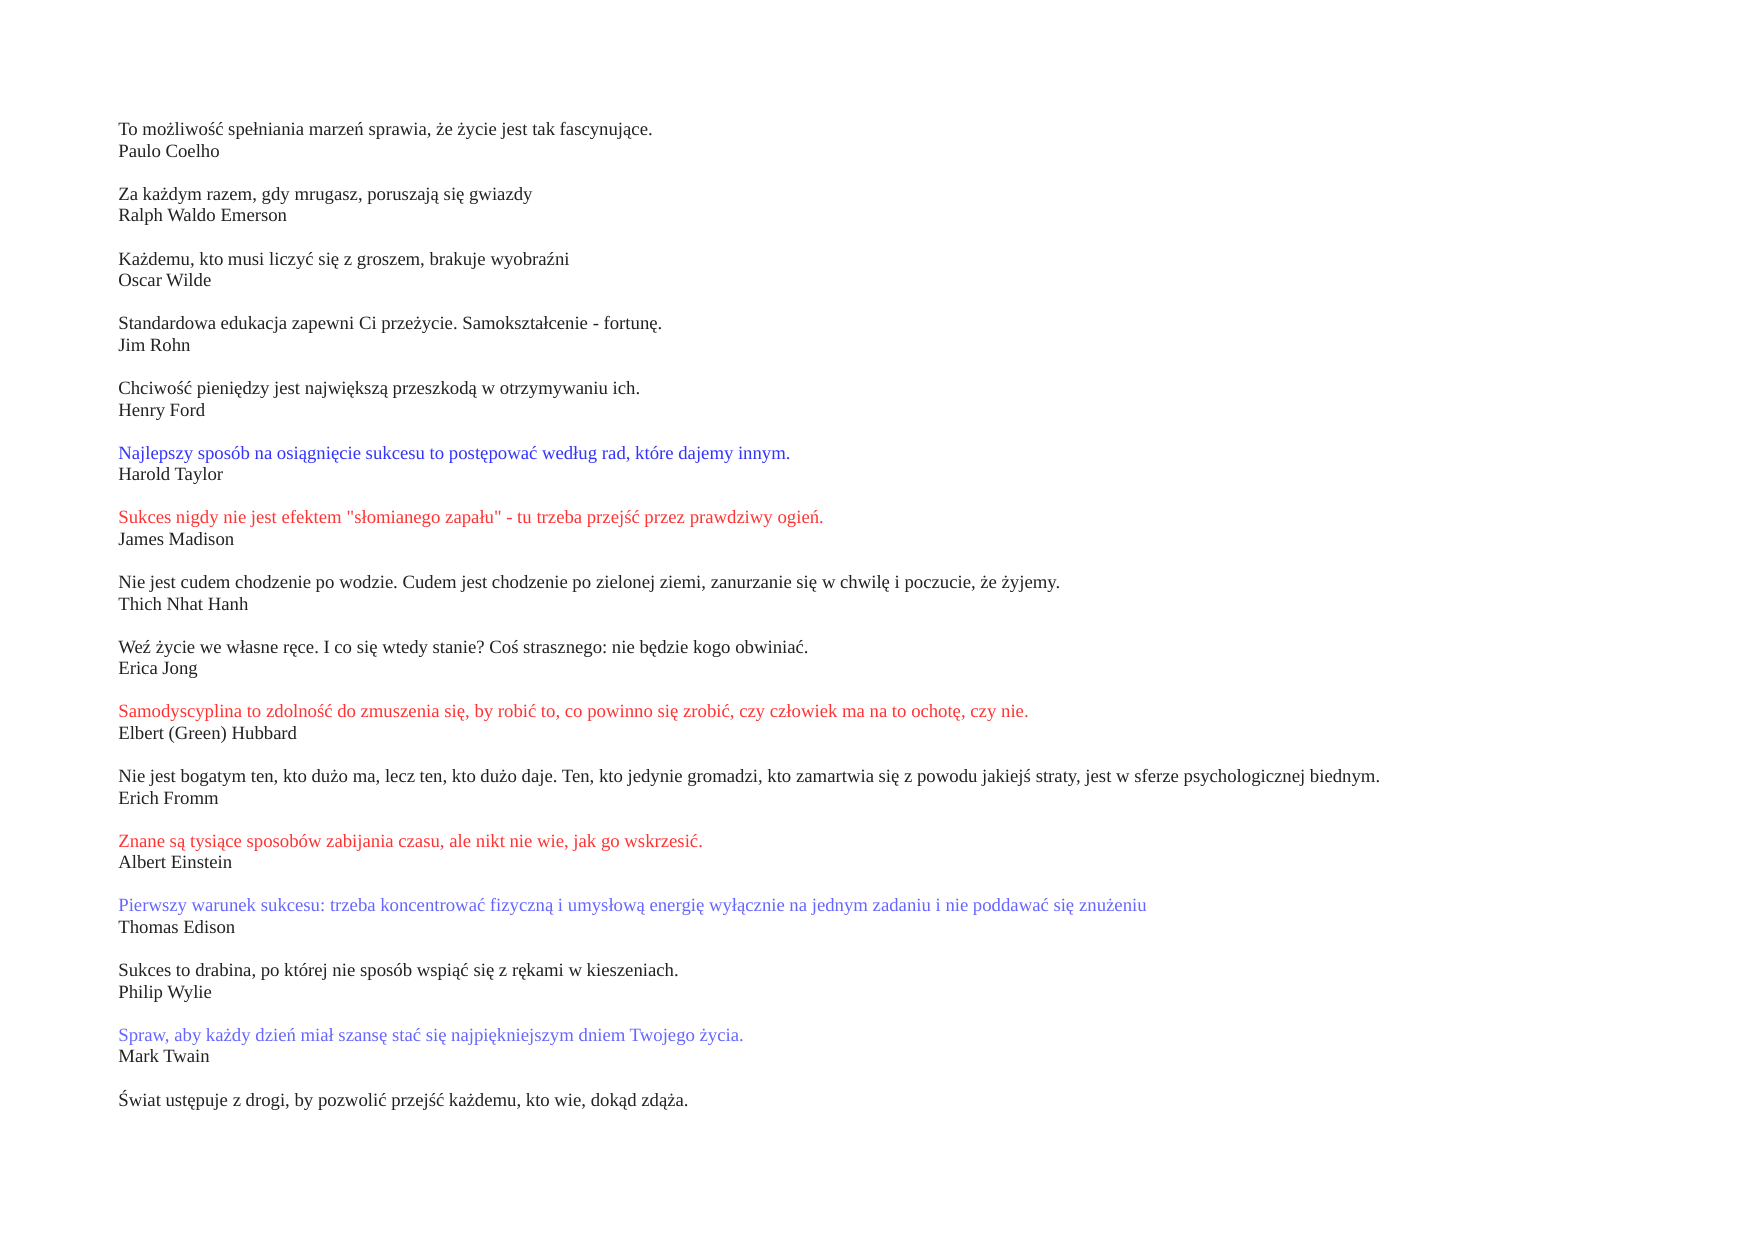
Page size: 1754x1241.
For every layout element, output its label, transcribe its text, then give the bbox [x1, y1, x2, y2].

text Ralph Waldo Emerson [118, 204, 1636, 226]
text Erica Jong [118, 657, 1636, 679]
text Oscar Wilde [118, 269, 1636, 291]
text Thich Nhat Hanh [118, 592, 1636, 614]
text Elbert (Green) Hubbard [118, 722, 1636, 743]
text Spraw, aby każdy dzień miał szansę stać się najpiękniejszym dniem Twojego życia. [118, 1024, 1636, 1045]
text Każdemu, kto musi liczyć się z groszem, brakuje wyobraźni [118, 247, 1636, 269]
text Harold Taylor [118, 463, 1636, 485]
text Świat ustępuje z drogi, by pozwolić przejść każdemu, kto wie, dokąd zdąża. [118, 1088, 1636, 1110]
text Chciwość pieniędzy jest największą przeszkodą w otrzymywaniu ich. [118, 377, 1636, 398]
text Sukces nigdy nie jest efektem "słomianego zapału" - tu trzeba przejść przez prawdziwy ogień. [118, 506, 1636, 528]
text Paulo Coelho [118, 140, 1636, 161]
text Najlepszy sposób na osiągnięcie sukcesu to postępować według rad, które dajemy innym. [118, 442, 1636, 463]
text Pierwszy warunek sukcesu: trzeba koncentrować fizyczną i umysłową energię wyłącznie na jednym zadaniu i nie poddawać się znużeniu [118, 894, 1636, 916]
text Standardowa edukacja zapewni Ci przeżycie. Samokształcenie - fortunę. [118, 312, 1636, 334]
text Za każdym razem, gdy mrugasz, poruszają się gwiazdy [118, 183, 1636, 204]
text James Madison [118, 528, 1636, 549]
text Jim Rohn [118, 334, 1636, 355]
text Erich Fromm [118, 787, 1636, 808]
text Albert Einstein [118, 851, 1636, 873]
text Nie jest bogatym ten, kto dużo ma, lecz ten, kto dużo daje. Ten, kto jedynie gromadzi, kto zamartwia się z powodu jakiejś straty, jest w sferze psychologicznej biednym. [118, 765, 1636, 787]
text Henry Ford [118, 398, 1636, 420]
text To możliwość spełniania marzeń sprawia, że życie jest tak fascynujące. [118, 118, 1636, 140]
text Philip Wylie [118, 981, 1636, 1002]
text Nie jest cudem chodzenie po wodzie. Cudem jest chodzenie po zielonej ziemi, zanurzanie się w chwilę i poczucie, że żyjemy. [118, 571, 1636, 592]
text Znane są tysiące sposobów zabijania czasu, ale nikt nie wie, jak go wskrzesić. [118, 830, 1636, 851]
text Thomas Edison [118, 916, 1636, 937]
text Sukces to drabina, po której nie sposób wspiąć się z rękami w kieszeniach. [118, 959, 1636, 981]
text Mark Twain [118, 1045, 1636, 1067]
text Samodyscyplina to zdolność do zmuszenia się, by robić to, co powinno się zrobić, czy człowiek ma na to ochotę, czy nie. [118, 700, 1636, 722]
text Weź życie we własne ręce. I co się wtedy stanie? Coś strasznego: nie będzie kogo obwiniać. [118, 636, 1636, 657]
